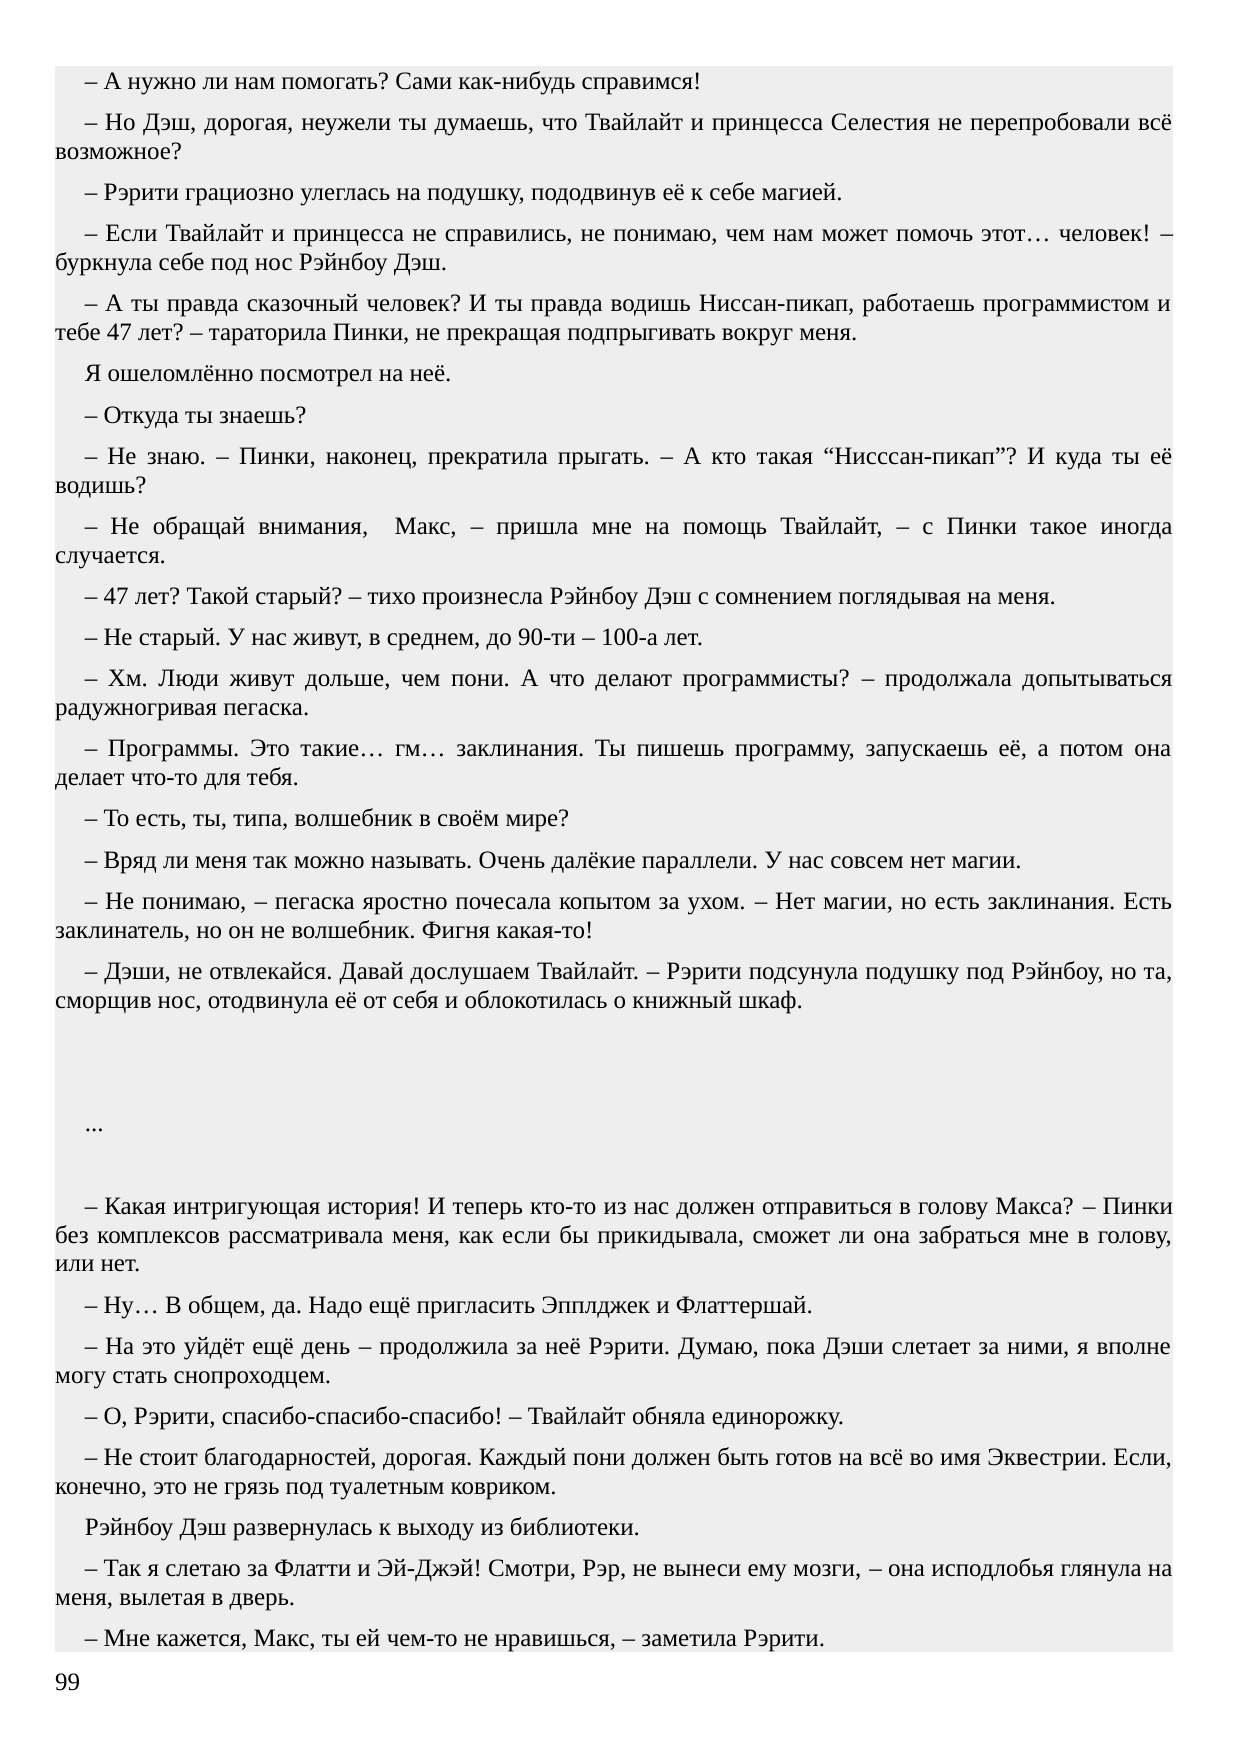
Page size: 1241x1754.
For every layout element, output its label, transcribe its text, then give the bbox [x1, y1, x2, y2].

text – На это уйдёт ещё день – продолжила за неё Рэрити. Думаю, пока Дэши слетает за ними, я вполне могу стать снопроходцем. [55, 1331, 1173, 1388]
text – Не стоит благодарностей, дорогая. Каждый пони должен быть готов на всё во имя Эквестрии. Если, конечно, это не грязь под туалетным ковриком. [55, 1442, 1173, 1500]
text – Вряд ли меня так можно называть. Очень далёкие параллели. У нас совсем нет магии. [55, 845, 1173, 873]
text – 47 лет? Такой старый? – тихо произнесла Рэйнбоу Дэш с сомнением поглядывая на меня. [55, 581, 1173, 610]
text – Не знаю. – Пинки, наконец, прекратила прыгать. – А кто такая “Нисссан-пикап”? И куда ты её водишь? [55, 441, 1173, 498]
text – Так я слетаю за Флатти и Эй-Джэй! Смотри, Рэр, не вынеси ему мозги, – она исподлобья глянула на меня, вылетая в дверь. [55, 1553, 1173, 1611]
text – Дэши, не отвлекайся. Давай дослушаем Твайлайт. – Рэрити подсунула подушку под Рэйнбоу, но та, сморщив нос, отодвинула её от себя и облокотилась о книжный шкаф. [55, 956, 1173, 1013]
text – Какая интригующая история! И теперь кто-то из нас должен отправиться в голову Макса? – Пинки без комплексов рассматривала меня, как если бы прикидывала, сможет ли она забраться мне в голову, или нет. [55, 1191, 1173, 1277]
text – Откуда ты знаешь? [55, 400, 1173, 428]
text – Ну… В общем, да. Надо ещё пригласить Эпплджек и Флаттершай. [55, 1290, 1173, 1318]
text – Если Твайлайт и принцесса не справились, не понимаю, чем нам может помочь этот… человек! – буркнула себе под нос Рэйнбоу Дэш. [55, 218, 1173, 276]
text – Хм. Люди живут дольше, чем пони. А что делают программисты? – продолжала допытываться радужногривая пегаска. [55, 663, 1173, 721]
text ... [55, 1108, 1173, 1137]
text – О, Рэрити, спасибо-спасибо-спасибо! – Твайлайт обняла единорожку. [55, 1401, 1173, 1430]
text Я ошеломлённо посмотрел на неё. [55, 358, 1173, 387]
text – Но Дэш, дорогая, неужели ты думаешь, что Твайлайт и принцесса Селестия не перепробовали всё возможное? [55, 107, 1173, 165]
text – Рэрити грациозно улеглась на подушку, пододвинув её к себе магией. [55, 177, 1173, 206]
text – Не обращай внимания, Макс, – пришла мне на помощь Твайлайт, – с Пинки такое иногда случается. [55, 511, 1173, 568]
text – Не старый. У нас живут, в среднем, до 90-ти – 100-а лет. [55, 622, 1173, 651]
text – Программы. Это такие… гм… заклинания. Ты пишешь программу, запускаешь её, а потом она делает что-то для тебя. [55, 733, 1173, 791]
text – То есть, ты, типа, волшебник в своём мире? [55, 803, 1173, 832]
text – Мне кажется, Макс, ты ей чем-то не нравишься, – заметила Рэрити. [55, 1623, 1173, 1652]
text – А нужно ли нам помогать? Сами как-нибудь справимся! [55, 66, 1173, 95]
text Рэйнбоу Дэш развернулась к выходу из библиотеки. [55, 1512, 1173, 1541]
text – Не понимаю, – пегаска яростно почесала копытом за ухом. – Нет магии, но есть заклинания. Есть заклинатель, но он не волшебник. Фигня какая-то! [55, 886, 1173, 943]
text – А ты правда сказочный человек? И ты правда водишь Ниссан-пикап, работаешь программистом и тебе 47 лет? – тараторила Пинки, не прекращая подпрыгивать вокруг меня. [55, 288, 1173, 346]
